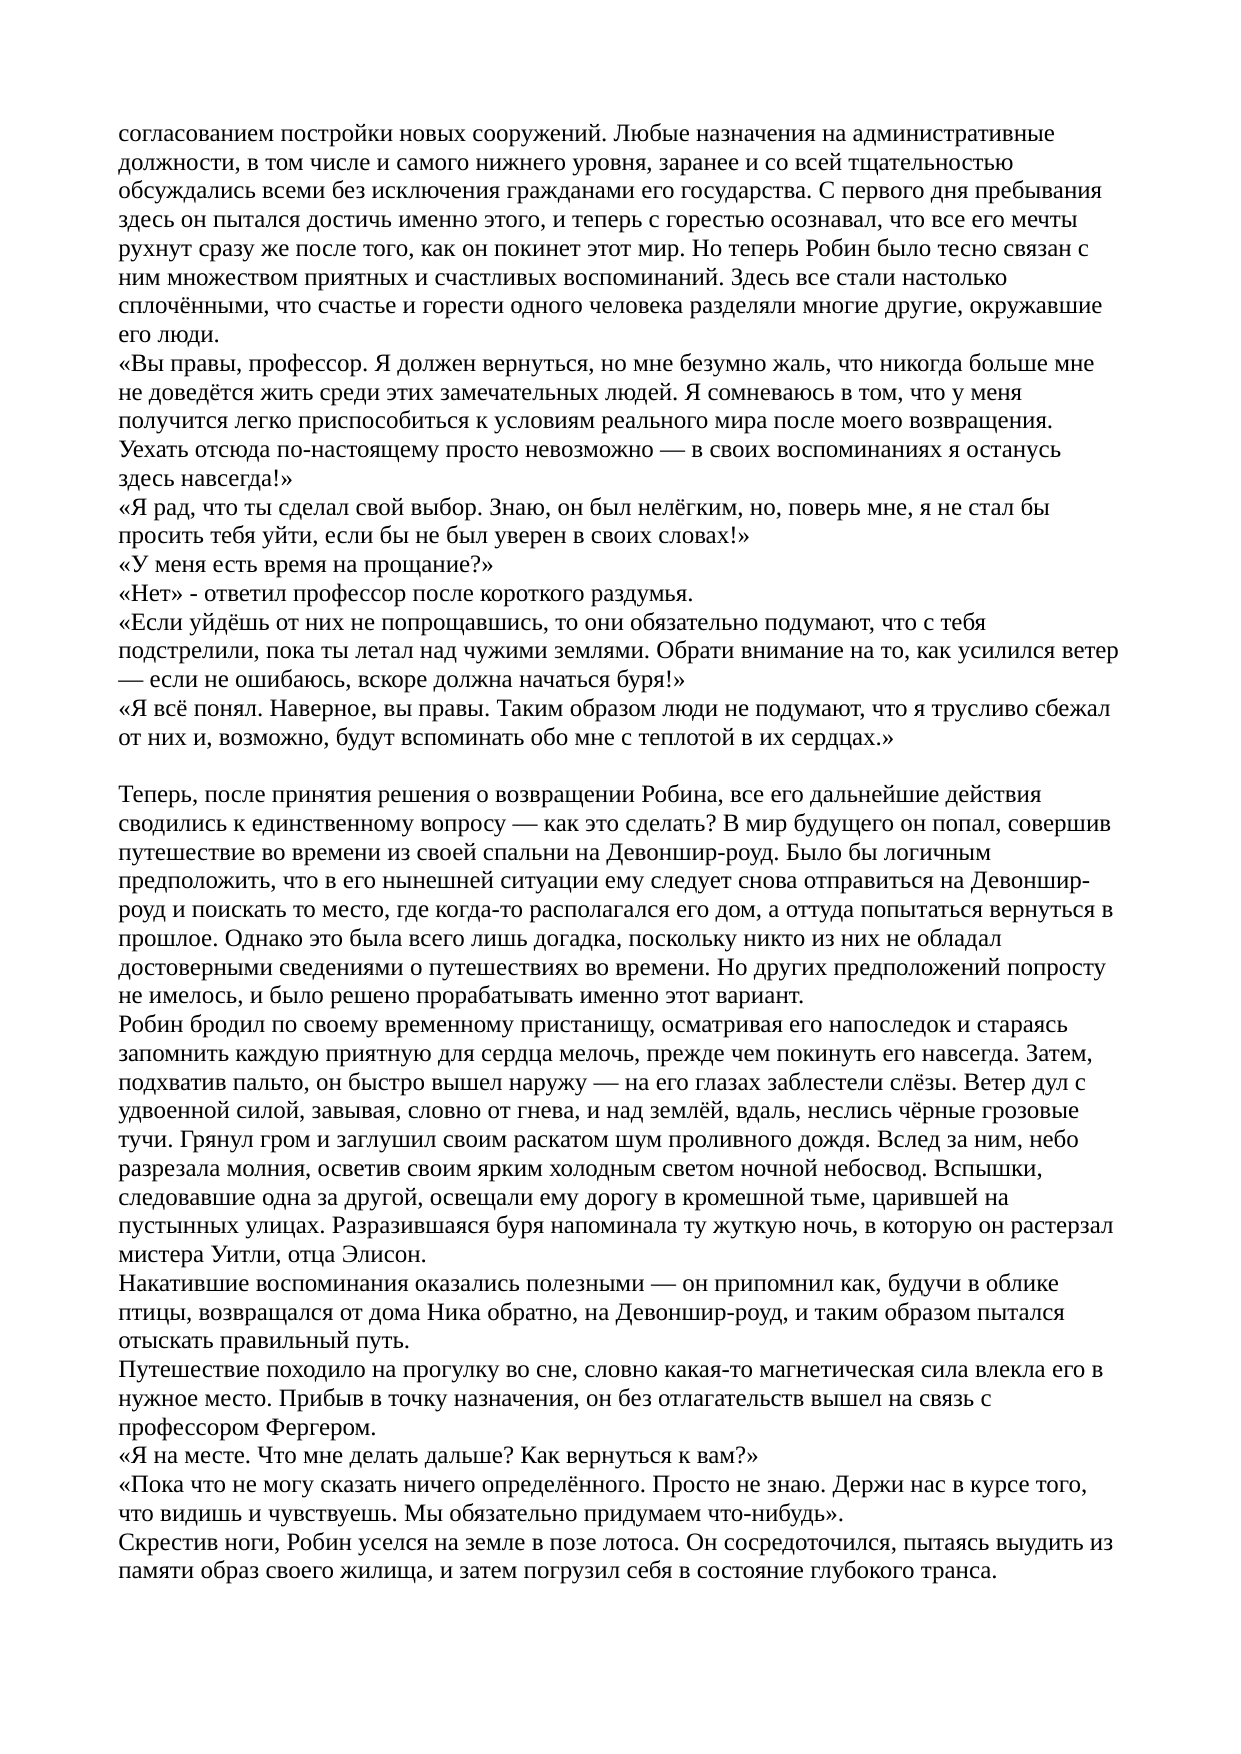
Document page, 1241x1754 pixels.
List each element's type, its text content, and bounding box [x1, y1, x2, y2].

text «Вы правы, профессор. Я должен вернуться, но мне безумно жаль, что никогда больше мне не доведётся жить среди этих замечательных людей. Я сомневаюсь в том, что у меня получится легко приспособиться к условиям реального мира после моего возвращения. Уехать отсюда по-настоящему просто невозможно — в своих воспоминаниях я останусь здесь навсегда!» [118, 348, 1122, 492]
text «Если уйдёшь от них не попрощавшись, то они обязательно подумают, что с тебя подстрелили, пока ты летал над чужими землями. Обрати внимание на то, как усилился ветер — если не ошибаюсь, вскоре должна начаться буря!» [118, 607, 1122, 693]
text Путешествие походило на прогулку во сне, словно какая-то магнетическая сила влекла его в нужное место. Прибыв в точку назначения, он без отлагательств вышел на связь с профессором Фергером. [118, 1354, 1122, 1441]
text «Нет» - ответил профессор после короткого раздумья. [118, 578, 1122, 607]
text Робин бродил по своему временному пристанищу, осматривая его напоследок и стараясь запомнить каждую приятную для сердца мелочь, прежде чем покинуть его навсегда. Затем, подхватив пальто, он быстро вышел наружу — на его глазах заблестели слёзы. Ветер дул с удвоенной силой, завывая, словно от гнева, и над землёй, вдаль, неслись чёрные грозовые тучи. Грянул гром и заглушил своим раскатом шум проливного дождя. Вслед за ним, небо разрезала молния, осветив своим ярким холодным светом ночной небосвод. Вспышки, следовавшие одна за другой, освещали ему дорогу в кромешной тьме, царившей на пустынных улицах. Разразившаяся буря напоминала ту жуткую ночь, в которую он растерзал мистера Уитли, отца Элисон. [118, 1009, 1122, 1268]
text «У меня есть время на прощание?» [118, 549, 1122, 578]
text «Я всё понял. Наверное, вы правы. Таким образом люди не подумают, что я трусливо сбежал от них и, возможно, будут вспоминать обо мне с теплотой в их сердцах.» [118, 693, 1122, 751]
text согласованием постройки новых сооружений. Любые назначения на административные должности, в том числе и самого нижнего уровня, заранее и со всей тщательностью обсуждались всеми без исключения гражданами его государства. С первого дня пребывания здесь он пытался достичь именно этого, и теперь с горестью осознавал, что все его мечты рухнут сразу же после того, как он покинет этот мир. Но теперь Робин было тесно связан с ним множеством приятных и счастливых воспоминаний. Здесь все стали настолько сплочёнными, что счастье и горести одного человека разделяли многие другие, окружавшие его люди. [118, 118, 1122, 348]
text «Я на месте. Что мне делать дальше? Как вернуться к вам?» [118, 1441, 1122, 1469]
text Скрестив ноги, Робин уселся на земле в позе лотоса. Он сосредоточился, пытаясь выудить из памяти образ своего жилища, и затем погрузил себя в состояние глубокого транса. [118, 1527, 1122, 1584]
text Теперь, после принятия решения о возвращении Робина, все его дальнейшие действия сводились к единственному вопросу — как это сделать? В мир будущего он попал, совершив путешествие во времени из своей спальни на Девоншир-роуд. Было бы логичным предположить, что в его нынешней ситуации ему следует снова отправиться на Девоншир-роуд и поискать то место, где когда-то располагался его дом, а оттуда попытаться вернуться в прошлое. Однако это была всего лишь догадка, поскольку никто из них не обладал достоверными сведениями о путешествиях во времени. Но других предположений попросту не имелось, и было решено прорабатывать именно этот вариант. [118, 779, 1122, 1009]
text Накатившие воспоминания оказались полезными — он припомнил как, будучи в облике птицы, возвращался от дома Ника обратно, на Девоншир-роуд, и таким образом пытался отыскать правильный путь. [118, 1268, 1122, 1354]
text «Я рад, что ты сделал свой выбор. Знаю, он был нелёгким, но, поверь мне, я не стал бы просить тебя уйти, если бы не был уверен в своих словах!» [118, 492, 1122, 549]
text «Пока что не могу сказать ничего определённого. Просто не знаю. Держи нас в курсе того, что видишь и чувствуешь. Мы обязательно придумаем что-нибудь». [118, 1469, 1122, 1527]
